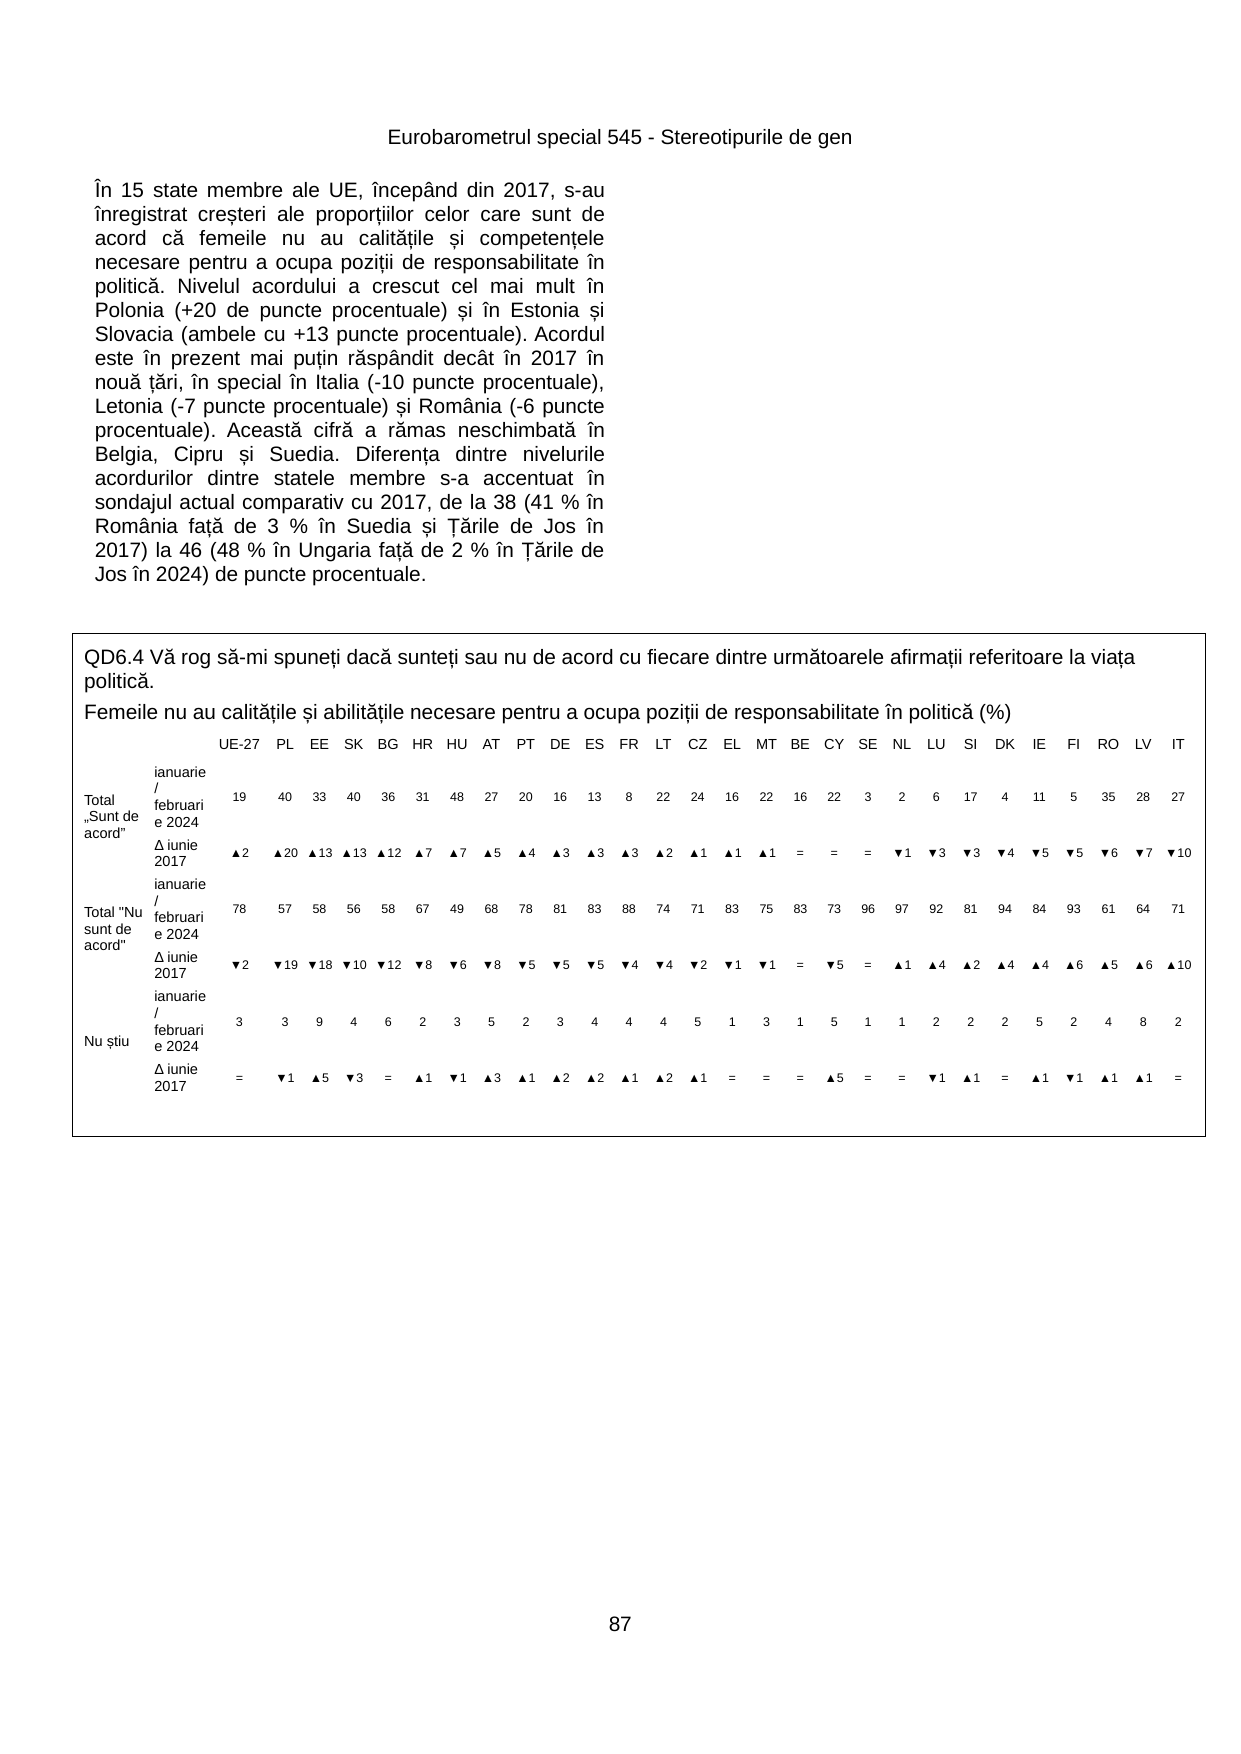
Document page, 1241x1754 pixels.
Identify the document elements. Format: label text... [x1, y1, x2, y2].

table_cell LU [919, 728, 953, 760]
table_cell ▼8 [405, 946, 440, 985]
table_cell 3 [851, 760, 884, 833]
table_cell 58 [371, 873, 405, 946]
table_cell ▲7 [440, 833, 474, 873]
table_cell 24 [680, 760, 715, 833]
table_cell 33 [302, 760, 336, 833]
table_cell 83 [715, 873, 749, 946]
table_cell Nu știu [81, 985, 151, 1097]
table_cell BE [784, 728, 817, 760]
table_cell 75 [749, 873, 783, 946]
table_cell ▼5 [1056, 833, 1091, 873]
table_cell ▼1 [268, 1058, 302, 1097]
table_cell 4 [988, 760, 1022, 833]
table_cell 48 [440, 760, 474, 833]
table_cell 97 [885, 873, 919, 946]
table_cell 8 [612, 760, 646, 833]
table_cell DK [988, 728, 1022, 760]
table_cell ES [577, 728, 612, 760]
table_cell ianuarie/februarie 2024 [151, 985, 211, 1058]
table_cell 2 [953, 985, 988, 1058]
table_cell = [817, 833, 851, 873]
table_cell ▲20 [268, 833, 302, 873]
table_cell = [784, 946, 817, 985]
table_cell 8 [1126, 985, 1160, 1058]
table_cell NL [885, 728, 919, 760]
table_cell ▼2 [680, 946, 715, 985]
table_cell 73 [817, 873, 851, 946]
table_cell 27 [1160, 760, 1196, 833]
table_cell ▼3 [919, 833, 953, 873]
table_cell = [211, 1058, 268, 1097]
table_cell 83 [784, 873, 817, 946]
table_cell = [1160, 1058, 1196, 1097]
table_cell ▲2 [211, 833, 268, 873]
table_cell 27 [474, 760, 508, 833]
table_cell 22 [646, 760, 680, 833]
table_cell 40 [336, 760, 371, 833]
table_cell FI [1056, 728, 1091, 760]
table_cell CY [817, 728, 851, 760]
table_cell HU [440, 728, 474, 760]
table_cell ▼4 [988, 833, 1022, 873]
table_cell 2 [988, 985, 1022, 1058]
text În 15 state membre ale UE, începând din 2017, s-au înregistrat creșteri ale proporțiilor celor care sunt de acord că femeile nu au calitățile și competențele necesare pentru a ocupa poziții de responsabilitate în politică. Nivelul acordului a crescut cel mai mult în Polonia (+20 de puncte procentuale) și în Estonia și Slovacia (ambele cu +13 puncte procentuale). Acordul este în prezent mai puțin răspândit decât în 2017 în nouă țări, în special în Italia (-10 puncte procentuale), Letonia (-7 puncte procentuale) și România (-6 puncte procentuale). Această cifră a rămas neschimbată în Belgia, Cipru și Suedia. Diferența dintre nivelurile acordurilor dintre statele membre s-a accentuat în sondajul actual comparativ cu 2017, de la 38 (41 % în România față de 3 % în Suedia și Țările de Jos în 2017) la 46 (48 % în Ungaria față de 2 % în Țările de Jos în 2024) de puncte procentuale. [94, 178, 605, 585]
table_cell 81 [543, 873, 577, 946]
table_cell AT [474, 728, 508, 760]
table_cell ▼5 [509, 946, 543, 985]
table_cell 2 [885, 760, 919, 833]
table_cell EE [302, 728, 336, 760]
table_cell 84 [1022, 873, 1056, 946]
table_cell 5 [474, 985, 508, 1058]
table_cell 96 [851, 873, 884, 946]
table_cell ▼1 [1056, 1058, 1091, 1097]
table_cell 56 [336, 873, 371, 946]
table_cell 88 [612, 873, 646, 946]
table_cell 17 [953, 760, 988, 833]
table_cell 22 [817, 760, 851, 833]
table_cell ▲2 [646, 833, 680, 873]
table_cell ▲1 [509, 1058, 543, 1097]
table_cell ▲1 [749, 833, 783, 873]
table_cell RO [1091, 728, 1126, 760]
table_cell [81, 728, 151, 760]
table_cell 4 [1091, 985, 1126, 1058]
table_cell = [885, 1058, 919, 1097]
table_cell ▼3 [953, 833, 988, 873]
table_cell SE [851, 728, 884, 760]
table_cell BG [371, 728, 405, 760]
table_cell HR [405, 728, 440, 760]
table_cell 3 [543, 985, 577, 1058]
table_cell ▲1 [953, 1058, 988, 1097]
table_cell = [851, 1058, 884, 1097]
table_cell 1 [885, 985, 919, 1058]
table_cell FR [612, 728, 646, 760]
table_cell 4 [612, 985, 646, 1058]
table_cell 58 [302, 873, 336, 946]
table_cell ▲5 [474, 833, 508, 873]
table_cell ▲10 [1160, 946, 1196, 985]
table_cell ▼1 [885, 833, 919, 873]
table_cell ▲1 [405, 1058, 440, 1097]
table_cell ▼5 [577, 946, 612, 985]
table_cell 5 [1056, 760, 1091, 833]
table_cell = [715, 1058, 749, 1097]
table_cell 16 [715, 760, 749, 833]
table_cell ▲4 [509, 833, 543, 873]
table_cell [151, 728, 211, 760]
table_cell = [784, 1058, 817, 1097]
table_cell Δ iunie 2017 [151, 946, 211, 985]
table_cell 20 [509, 760, 543, 833]
table_cell = [988, 1058, 1022, 1097]
table_cell PT [509, 728, 543, 760]
table_cell ▲2 [577, 1058, 612, 1097]
table_cell 16 [784, 760, 817, 833]
table_cell PL [268, 728, 302, 760]
table_cell IE [1022, 728, 1056, 760]
table_cell ▼4 [646, 946, 680, 985]
table_cell 57 [268, 873, 302, 946]
table_cell 92 [919, 873, 953, 946]
table_cell ▲1 [1022, 1058, 1056, 1097]
table_cell 6 [919, 760, 953, 833]
table_cell ▼1 [749, 946, 783, 985]
table_cell ▲5 [302, 1058, 336, 1097]
table_cell ▲7 [405, 833, 440, 873]
table_cell 6 [371, 985, 405, 1058]
table_cell ▲13 [336, 833, 371, 873]
table_cell ▲3 [577, 833, 612, 873]
table_cell 4 [336, 985, 371, 1058]
table_cell ▲5 [1091, 946, 1126, 985]
table_cell ▼2 [211, 946, 268, 985]
table_cell ▼10 [336, 946, 371, 985]
table_cell IT [1160, 728, 1196, 760]
table_cell ▲12 [371, 833, 405, 873]
table_cell ▼6 [1091, 833, 1126, 873]
table_cell Total "Nu sunt de acord" [81, 873, 151, 985]
table_cell ▲1 [680, 833, 715, 873]
table_cell 31 [405, 760, 440, 833]
table_cell 1 [851, 985, 884, 1058]
table_cell = [371, 1058, 405, 1097]
table_cell ▲3 [612, 833, 646, 873]
table_cell UE-27 [211, 728, 268, 760]
table_cell ▼1 [715, 946, 749, 985]
table_cell ▲2 [543, 1058, 577, 1097]
table_cell 4 [646, 985, 680, 1058]
table_cell 3 [749, 985, 783, 1058]
table_cell CZ [680, 728, 715, 760]
table_cell 2 [405, 985, 440, 1058]
table_cell ▲1 [885, 946, 919, 985]
table_cell ▼1 [440, 1058, 474, 1097]
table_cell ▼5 [1022, 833, 1056, 873]
table_cell 67 [405, 873, 440, 946]
table_cell ▲3 [543, 833, 577, 873]
table_cell ▲5 [817, 1058, 851, 1097]
table_cell ▲1 [1091, 1058, 1126, 1097]
table_cell ▼18 [302, 946, 336, 985]
table_cell SI [953, 728, 988, 760]
table_cell EL [715, 728, 749, 760]
table_cell LT [646, 728, 680, 760]
table_cell ▲4 [919, 946, 953, 985]
table_cell 71 [680, 873, 715, 946]
table_cell 5 [680, 985, 715, 1058]
table_cell ▼4 [612, 946, 646, 985]
table_cell ▲2 [646, 1058, 680, 1097]
table_cell 94 [988, 873, 1022, 946]
table_header QD6.4 Vă rog să-mi spuneți dacă sunteți sau nu de acord cu fiecare dintre următoarele afirmații referitoare la viața politică. [81, 642, 1196, 696]
table_cell MT [749, 728, 783, 760]
table_cell = [851, 946, 884, 985]
table_cell Δ iunie 2017 [151, 1058, 211, 1097]
table_cell ▲3 [474, 1058, 508, 1097]
table_cell 1 [784, 985, 817, 1058]
table_cell ▲6 [1126, 946, 1160, 985]
table_cell 93 [1056, 873, 1091, 946]
table_cell Femeile nu au calitățile și abilitățile necesare pentru a ocupa poziții de responsabilitate în politică (%) [81, 696, 1196, 728]
table_cell 9 [302, 985, 336, 1058]
table_cell ▲1 [1126, 1058, 1160, 1097]
table_cell = [749, 1058, 783, 1097]
table_cell ▲1 [612, 1058, 646, 1097]
table_cell ▼6 [440, 946, 474, 985]
table_cell 49 [440, 873, 474, 946]
table_cell 83 [577, 873, 612, 946]
table_cell LV [1126, 728, 1160, 760]
table_cell ▲4 [1022, 946, 1056, 985]
table_cell 22 [749, 760, 783, 833]
table_cell 36 [371, 760, 405, 833]
table_cell 68 [474, 873, 508, 946]
table_cell 40 [268, 760, 302, 833]
table_cell Δ iunie 2017 [151, 833, 211, 873]
table_cell ▼10 [1160, 833, 1196, 873]
table_cell ▼7 [1126, 833, 1160, 873]
table_cell = [784, 833, 817, 873]
table_cell Total „Sunt de acord” [81, 760, 151, 873]
table_cell 78 [211, 873, 268, 946]
table_cell ▲6 [1056, 946, 1091, 985]
table_cell 61 [1091, 873, 1126, 946]
table_cell ▲2 [953, 946, 988, 985]
table_cell 64 [1126, 873, 1160, 946]
table_cell 3 [440, 985, 474, 1058]
table_cell 13 [577, 760, 612, 833]
table_cell 3 [268, 985, 302, 1058]
table_cell 5 [1022, 985, 1056, 1058]
table_cell ▲13 [302, 833, 336, 873]
table_cell 16 [543, 760, 577, 833]
table_cell 4 [577, 985, 612, 1058]
table_cell 1 [715, 985, 749, 1058]
table_cell SK [336, 728, 371, 760]
table_cell ianuarie/februarie 2024 [151, 760, 211, 833]
table_cell ▼8 [474, 946, 508, 985]
table_cell 78 [509, 873, 543, 946]
table_cell ▼19 [268, 946, 302, 985]
table_cell ▲1 [715, 833, 749, 873]
table_cell ▼5 [543, 946, 577, 985]
table_cell 3 [211, 985, 268, 1058]
table_cell ▲4 [988, 946, 1022, 985]
table_cell 35 [1091, 760, 1126, 833]
table_cell 2 [919, 985, 953, 1058]
table_cell 2 [1056, 985, 1091, 1058]
table_cell ▲1 [680, 1058, 715, 1097]
table_cell 81 [953, 873, 988, 946]
table_cell ▼1 [919, 1058, 953, 1097]
table_cell ianuarie/februarie 2024 [151, 873, 211, 946]
table_cell 2 [1160, 985, 1196, 1058]
table_cell 11 [1022, 760, 1056, 833]
table_cell DE [543, 728, 577, 760]
table_cell = [851, 833, 884, 873]
table_cell 2 [509, 985, 543, 1058]
table_cell ▼12 [371, 946, 405, 985]
table_cell 5 [817, 985, 851, 1058]
table_cell 74 [646, 873, 680, 946]
table_cell 28 [1126, 760, 1160, 833]
table_cell 19 [211, 760, 268, 833]
table_cell ▼5 [817, 946, 851, 985]
table_cell ▼3 [336, 1058, 371, 1097]
table_cell 71 [1160, 873, 1196, 946]
